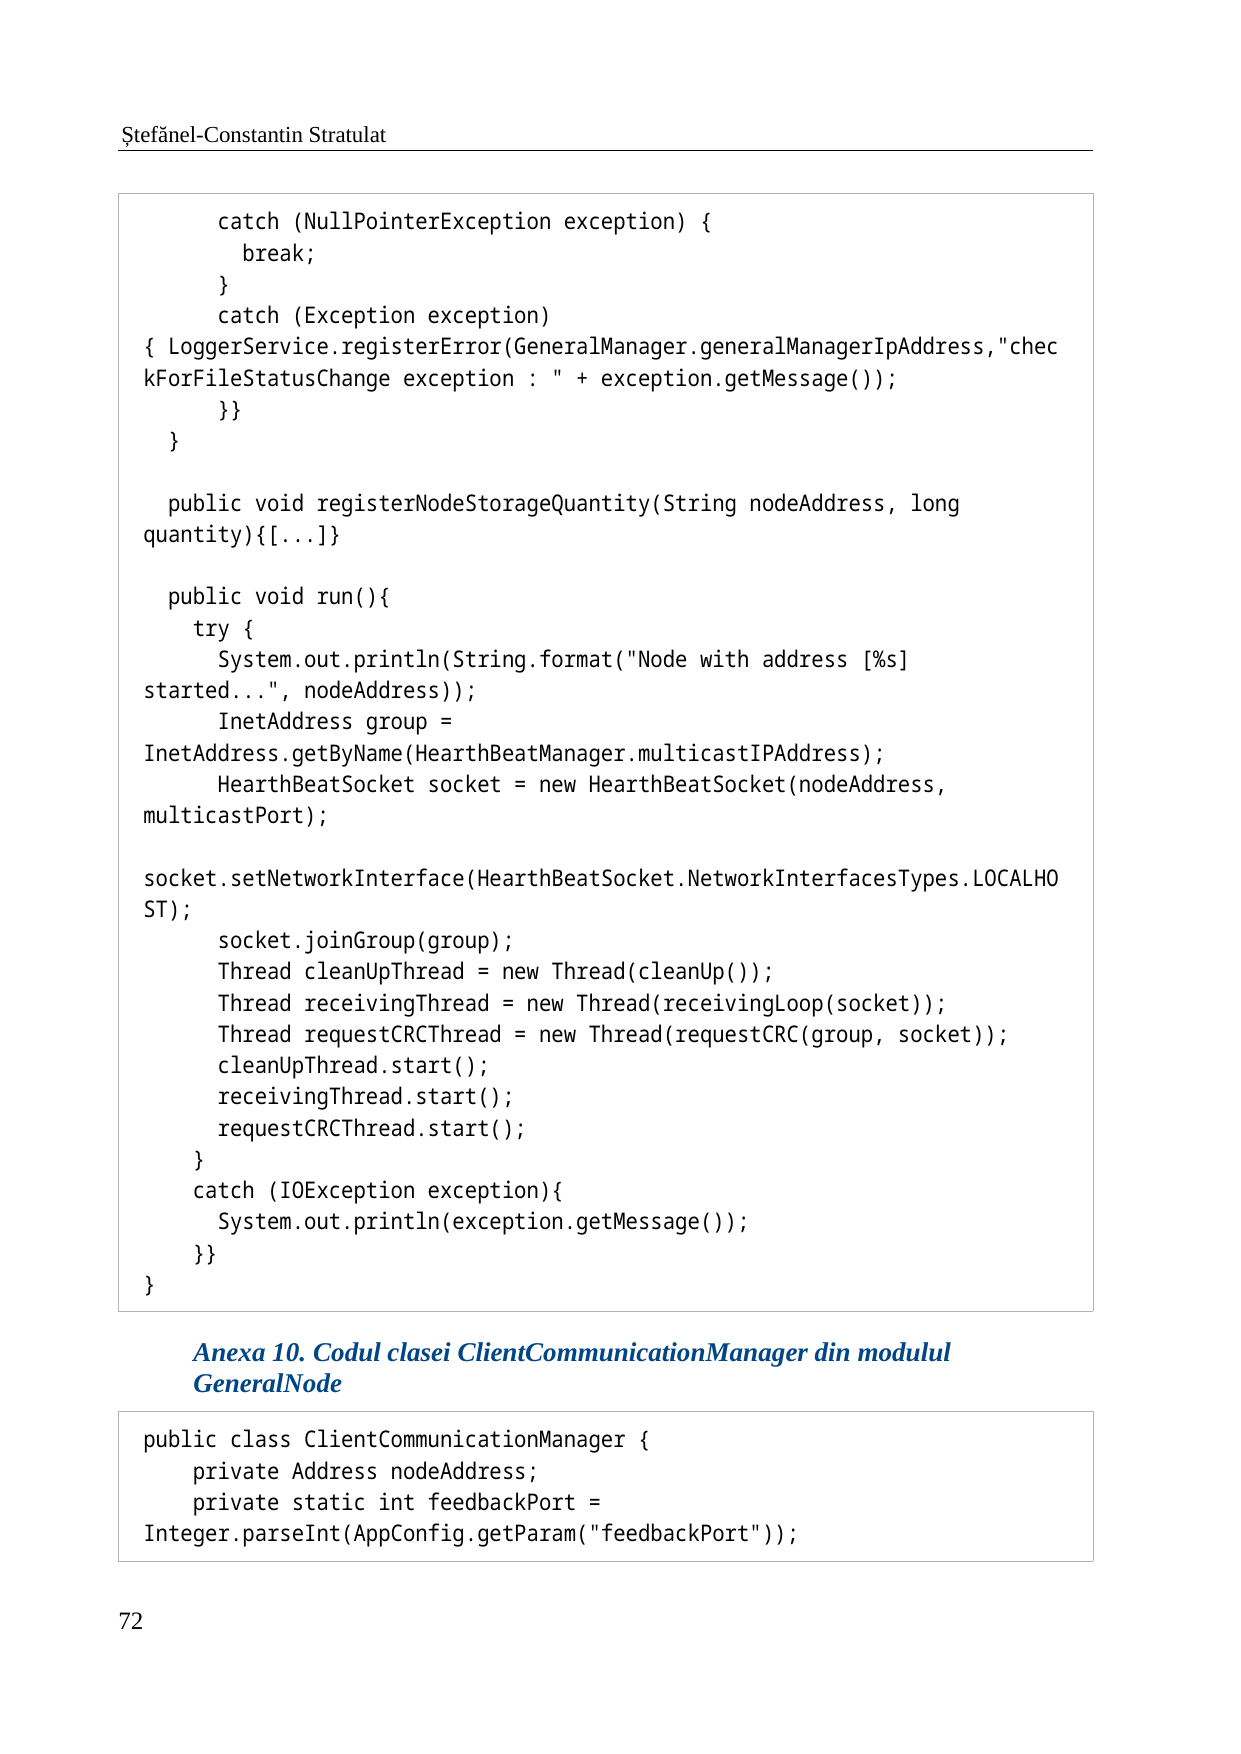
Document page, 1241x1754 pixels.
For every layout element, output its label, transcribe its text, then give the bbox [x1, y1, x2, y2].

text cleanUpThread.start(); [119, 1036, 1093, 1068]
text } [119, 1130, 1093, 1161]
text socket.setNetworkInterface(HearthBeatSocket.NetworkInterfacesTypes.LOCALHOST); [119, 818, 1093, 911]
text public void run(){ [119, 568, 1093, 599]
text HearthBeatSocket socket = new HearthBeatSocket(nodeAddress, multicastPort); [119, 755, 1093, 818]
text System.out.println(exception.getMessage()); [119, 1193, 1093, 1224]
text InetAddress group = InetAddress.getByName(HearthBeatManager.multicastIPAddress); [119, 693, 1093, 755]
text private static int feedbackPort = Integer.parseInt(AppConfig.getParam("feedbackPort")); [119, 1473, 1093, 1561]
text Thread receivingThread = new Thread(receivingLoop(socket)); [119, 974, 1093, 1005]
text } [119, 1255, 1093, 1311]
text catch (Exception exception){ LoggerService.registerError(GeneralManager.generalManagerIpAddress,"checkForFileStatusChange exception : " + exception.getMessage()); [119, 286, 1093, 380]
text Thread requestCRCThread = new Thread(requestCRC(group, socket)); [119, 1005, 1093, 1036]
text try { [119, 599, 1093, 630]
text socket.joinGroup(group); [119, 911, 1093, 943]
text }} [119, 380, 1093, 411]
text catch (NullPointerException exception) { [119, 194, 1093, 224]
text requestCRCThread.start(); [119, 1099, 1093, 1130]
text } [119, 255, 1093, 286]
text private Address nodeAddress; [119, 1442, 1093, 1473]
text Thread cleanUpThread = new Thread(cleanUp()); [119, 943, 1093, 974]
text receivingThread.start(); [119, 1068, 1093, 1099]
text }} [119, 1224, 1093, 1255]
text } [119, 411, 1093, 455]
text break; [119, 224, 1093, 255]
subtitle Codul clasei ClientCommunicationManager din modulul GeneralNode [193, 1336, 1093, 1398]
text public void registerNodeStorageQuantity(String nodeAddress, long quantity){[...]} [119, 474, 1093, 549]
text System.out.println(String.format("Node with address [%s] started...", nodeAddress)); [119, 630, 1093, 693]
text public class ClientCommunicationManager { [119, 1412, 1093, 1442]
text catch (IOException exception){ [119, 1161, 1093, 1193]
